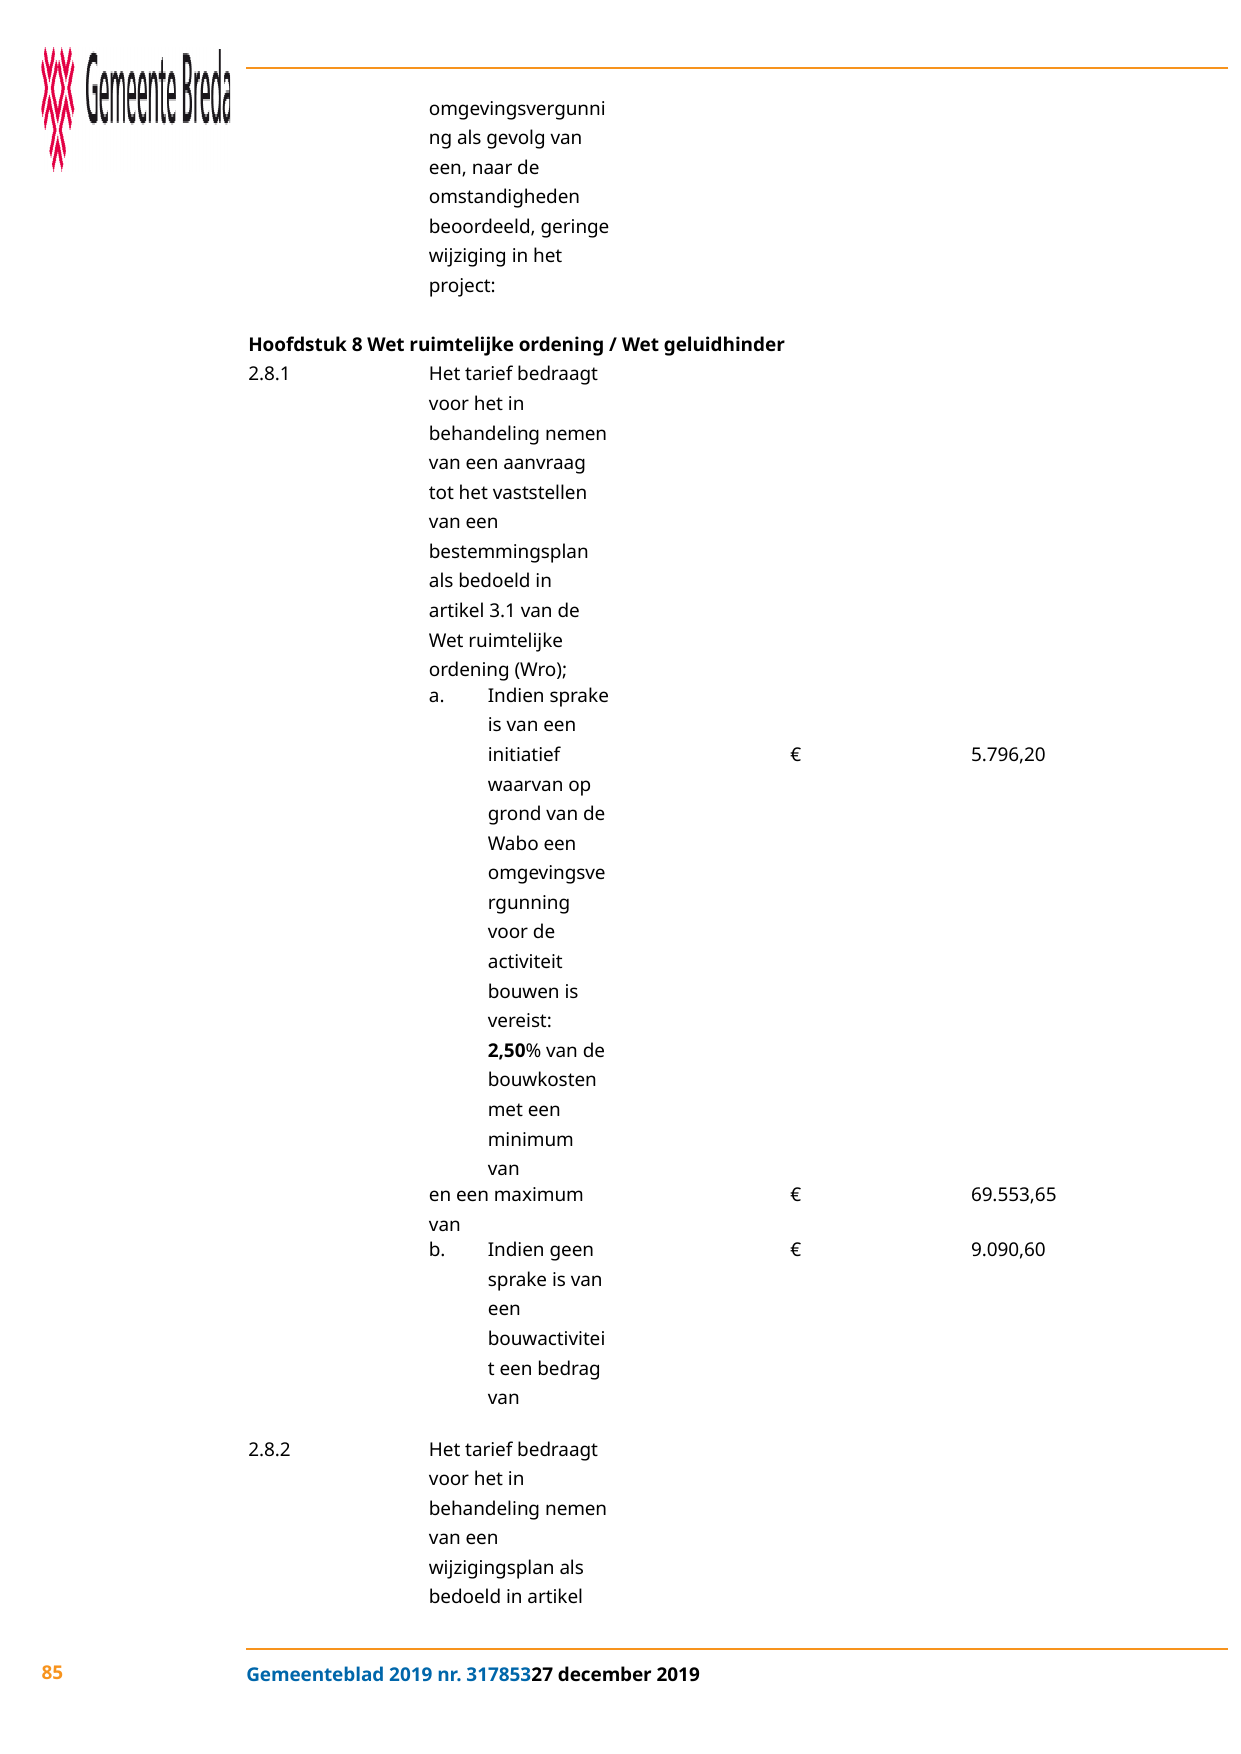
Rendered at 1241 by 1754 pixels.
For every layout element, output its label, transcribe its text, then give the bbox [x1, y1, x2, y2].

table_header [790, 95, 971, 298]
table_header [609, 361, 790, 682]
table_cell [609, 1236, 790, 1410]
table_cell 5.796,20 [971, 682, 1152, 1181]
table_cell Het tarief bedraagt voor het in behandeling nemen van een wijzigingsplan als bedoeld in artikel [429, 1436, 609, 1609]
table_header omgevingsvergunning als gevolg van een, naar de omstandigheden beoordeeld, geringe wijziging in het project: [429, 95, 609, 298]
table_cell 69.553,65 [971, 1181, 1152, 1236]
text Hoofdstuk 8 Wet ruimtelijke ordening / Wet geluidhinder [248, 331, 1152, 357]
table_header [971, 95, 1152, 298]
table_cell [609, 1436, 790, 1609]
table_cell [248, 1410, 429, 1436]
picture [41, 47, 231, 172]
table_cell [248, 682, 429, 1181]
table_cell 9.090,60 [971, 1236, 1152, 1410]
table_cell [609, 1410, 790, 1436]
table_cell [248, 1236, 429, 1410]
table_cell Indien sprake is van een initiatief waarvan op grond van de Wabo een omgevingsvergunning voor de activiteit bouwen is vereist: 2,50% van de bouwkosten met een minimum van [429, 682, 609, 1181]
table_cell [790, 1436, 971, 1609]
table_cell 2.8.2 [248, 1436, 429, 1609]
table_cell € [790, 682, 971, 1181]
table_cell [790, 1410, 971, 1436]
table_cell [971, 1410, 1152, 1436]
table_cell € [790, 1236, 971, 1410]
table_header 2.8.1 [248, 361, 429, 682]
table_cell Indien geen sprake is van een bouwactiviteit een bedrag van [429, 1236, 609, 1410]
table_cell [429, 1410, 609, 1436]
table_header [609, 95, 790, 298]
table_header Het tarief bedraagt voor het in behandeling nemen van een aanvraag tot het vaststellen van een bestemmingsplan als bedoeld in artikel 3.1 van de Wet ruimtelijke ordening (Wro); [429, 361, 609, 682]
table_cell [609, 1181, 790, 1236]
table_header [248, 95, 429, 298]
table_header [971, 361, 1152, 682]
table_cell en een maximum van [429, 1181, 609, 1236]
table_cell [609, 682, 790, 1181]
table_header [790, 361, 971, 682]
table_cell [248, 1181, 429, 1236]
table_cell [971, 1436, 1152, 1609]
table_cell € [790, 1181, 971, 1236]
